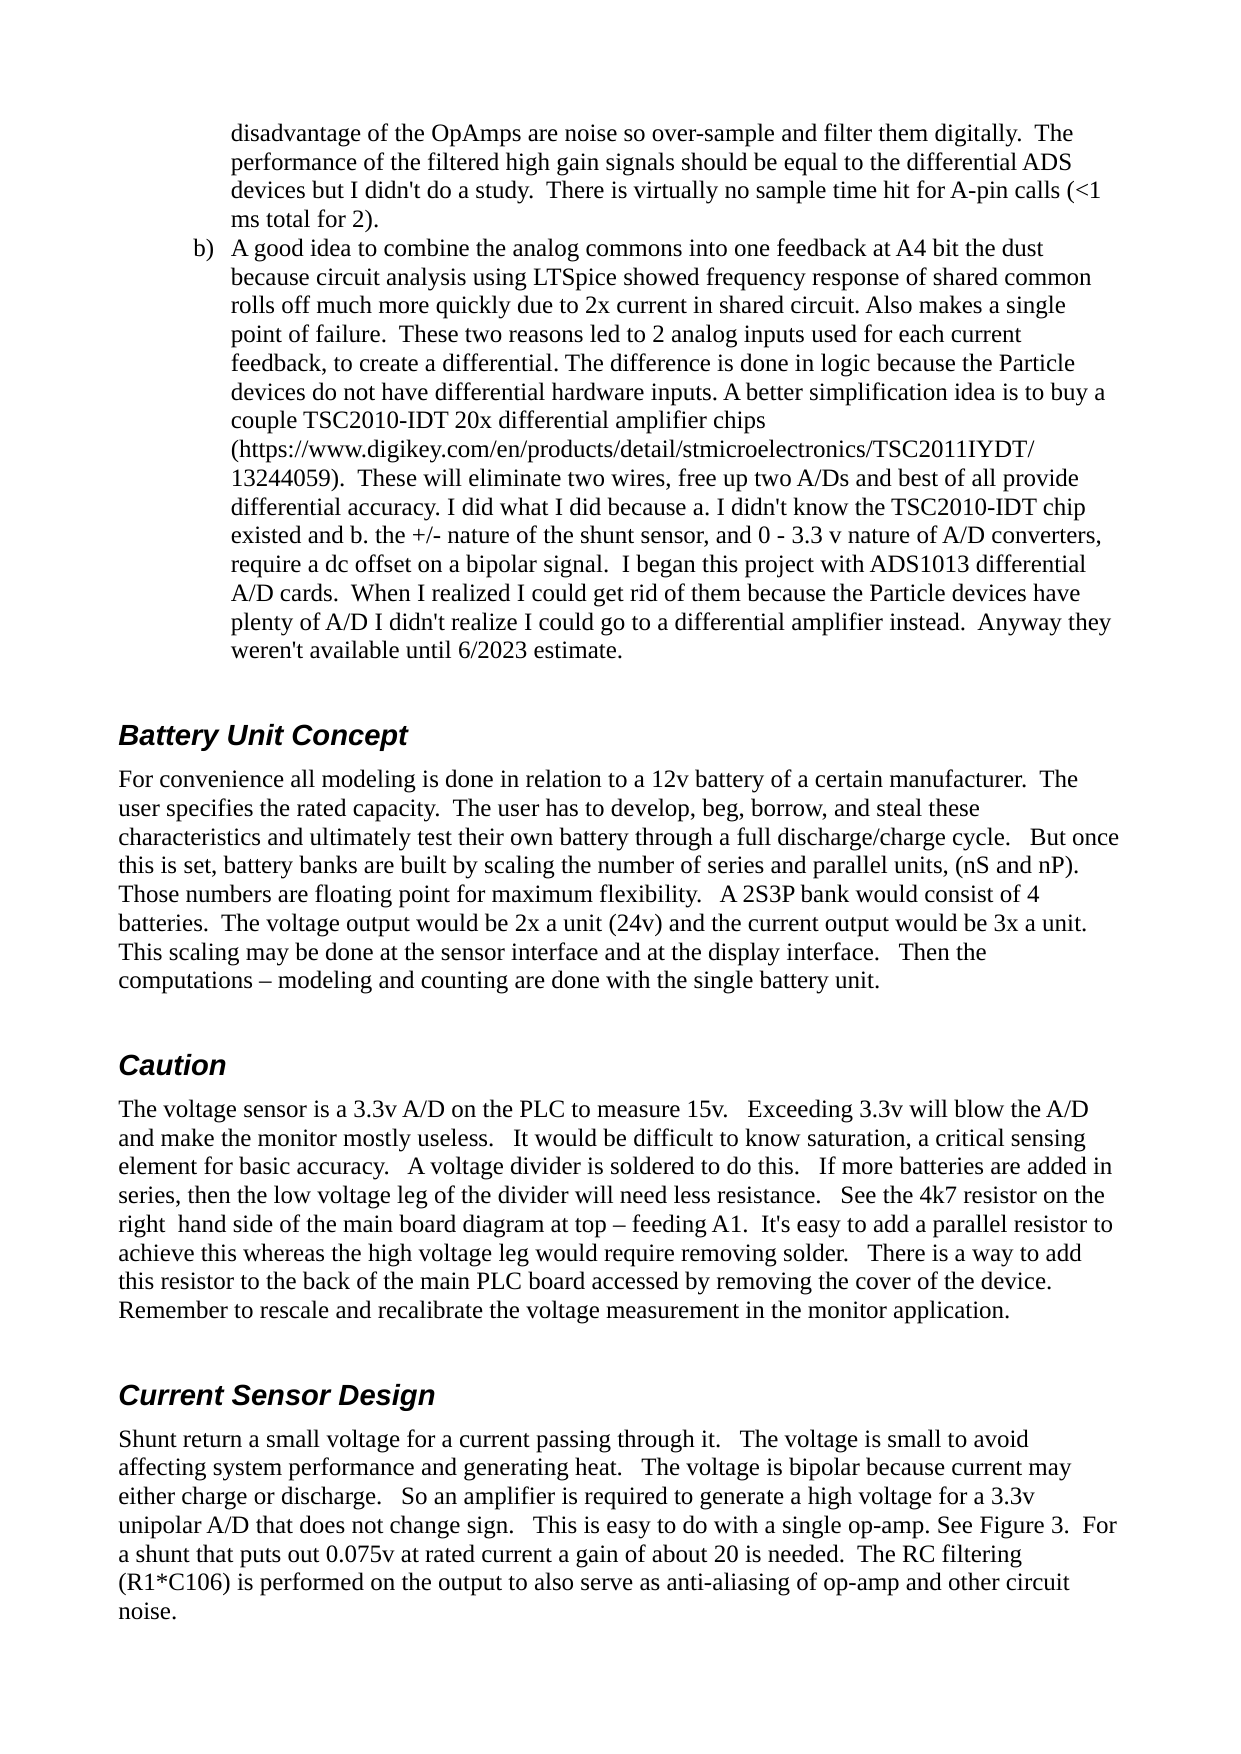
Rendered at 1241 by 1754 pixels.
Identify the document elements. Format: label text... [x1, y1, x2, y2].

subtitle Caution [118, 1048, 1122, 1081]
subtitle Battery Unit Concept [118, 718, 1122, 752]
text Shunt return a small voltage for a current passing through it. The voltage is small to avoid affecting system performance and generating heat. The voltage is bipolar because current may either charge or discharge. So an amplifier is required to generate a high voltage for a 3.3v unipolar A/D that does not change sign. This is easy to do with a single op-amp. See Figure 3. For a shunt that puts out 0.075v at rated current a gain of about 20 is needed. The RC filtering (R1*C106) is performed on the output to also serve as anti-aliasing of op-amp and other circuit noise. [118, 1424, 1122, 1625]
list disadvantage of the OpAmps are noise so over-sample and filter them digitally. The performance of the filtered high gain signals should be equal to the differential ADS devices but I didn't do a study. There is virtually no sample time hit for A-pin calls (<1 ms total for 2). [193, 118, 1122, 233]
list A good idea to combine the analog commons into one feedback at A4 bit the dust because circuit analysis using LTSpice showed frequency response of shared common rolls off much more quickly due to 2x current in shared circuit. Also makes a single point of failure. These two reasons led to 2 analog inputs used for each current feedback, to create a differential. The difference is done in logic because the Particle devices do not have differential hardware inputs. A better simplification idea is to buy a couple TSC2010-IDT 20x differential amplifier chips (https://www.digikey.com/en/products/detail/stmicroelectronics/TSC2011IYDT/13244059). These will eliminate two wires, free up two A/Ds and best of all provide differential accuracy. I did what I did because a. I didn't know the TSC2010-IDT chip existed and b. the +/- nature of the shunt sensor, and 0 - 3.3 v nature of A/D converters, require a dc offset on a bipolar signal. I began this project with ADS1013 differential A/D cards. When I realized I could get rid of them because the Particle devices have plenty of A/D I didn't realize I could go to a differential amplifier instead. Anyway they weren't available until 6/2023 estimate. [193, 233, 1122, 664]
subtitle Current Sensor Design [118, 1378, 1122, 1411]
text For convenience all modeling is done in relation to a 12v battery of a certain manufacturer. The user specifies the rated capacity. The user has to develop, beg, borrow, and steal these characteristics and ultimately test their own battery through a full discharge/charge cycle. But once this is set, battery banks are built by scaling the number of series and parallel units, (nS and nP). Those numbers are floating point for maximum flexibility. A 2S3P bank would consist of 4 batteries. The voltage output would be 2x a unit (24v) and the current output would be 3x a unit. This scaling may be done at the sensor interface and at the display interface. Then the computations – modeling and counting are done with the single battery unit. [118, 764, 1122, 994]
text The voltage sensor is a 3.3v A/D on the PLC to measure 15v. Exceeding 3.3v will blow the A/D and make the monitor mostly useless. It would be difficult to know saturation, a critical sensing element for basic accuracy. A voltage divider is soldered to do this. If more batteries are added in series, then the low voltage leg of the divider will need less resistance. See the 4k7 resistor on the right hand side of the main board diagram at top – feeding A1. It's easy to add a parallel resistor to achieve this whereas the high voltage leg would require removing solder. There is a way to add this resistor to the back of the main PLC board accessed by removing the cover of the device. Remember to rescale and recalibrate the voltage measurement in the monitor application. [118, 1094, 1122, 1324]
